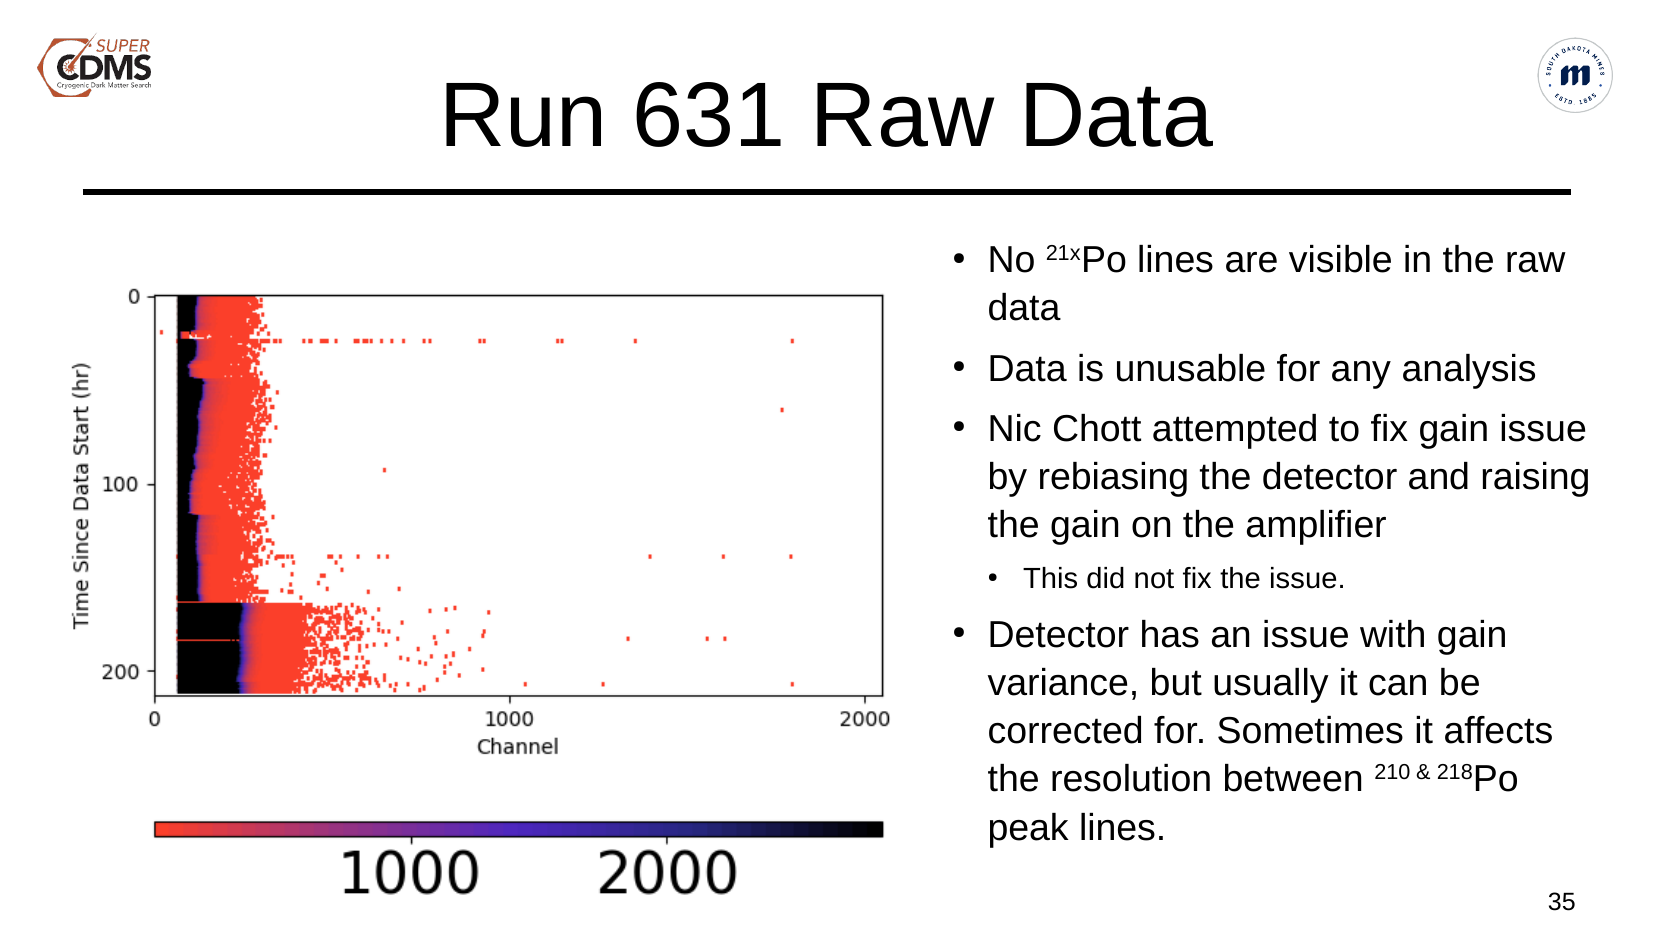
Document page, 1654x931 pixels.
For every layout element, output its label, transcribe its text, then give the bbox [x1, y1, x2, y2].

text_box No 21xPo lines are visible in the raw data Data is unusable for any analysis Nic Chott attempted to fix gain issue by rebiasing the detector and raising the gain on the amplifier This did not fix the issue. Detector has an issue with gain variance, but usually it can be corrected for. Sometimes it affects the resolution between 210 & 218Po peak lines. [937, 225, 1613, 901]
title Run 631 Raw Data [82, 37, 1571, 193]
picture [37, 32, 151, 97]
picture [37, 210, 976, 914]
picture [1571, 37, 1613, 113]
